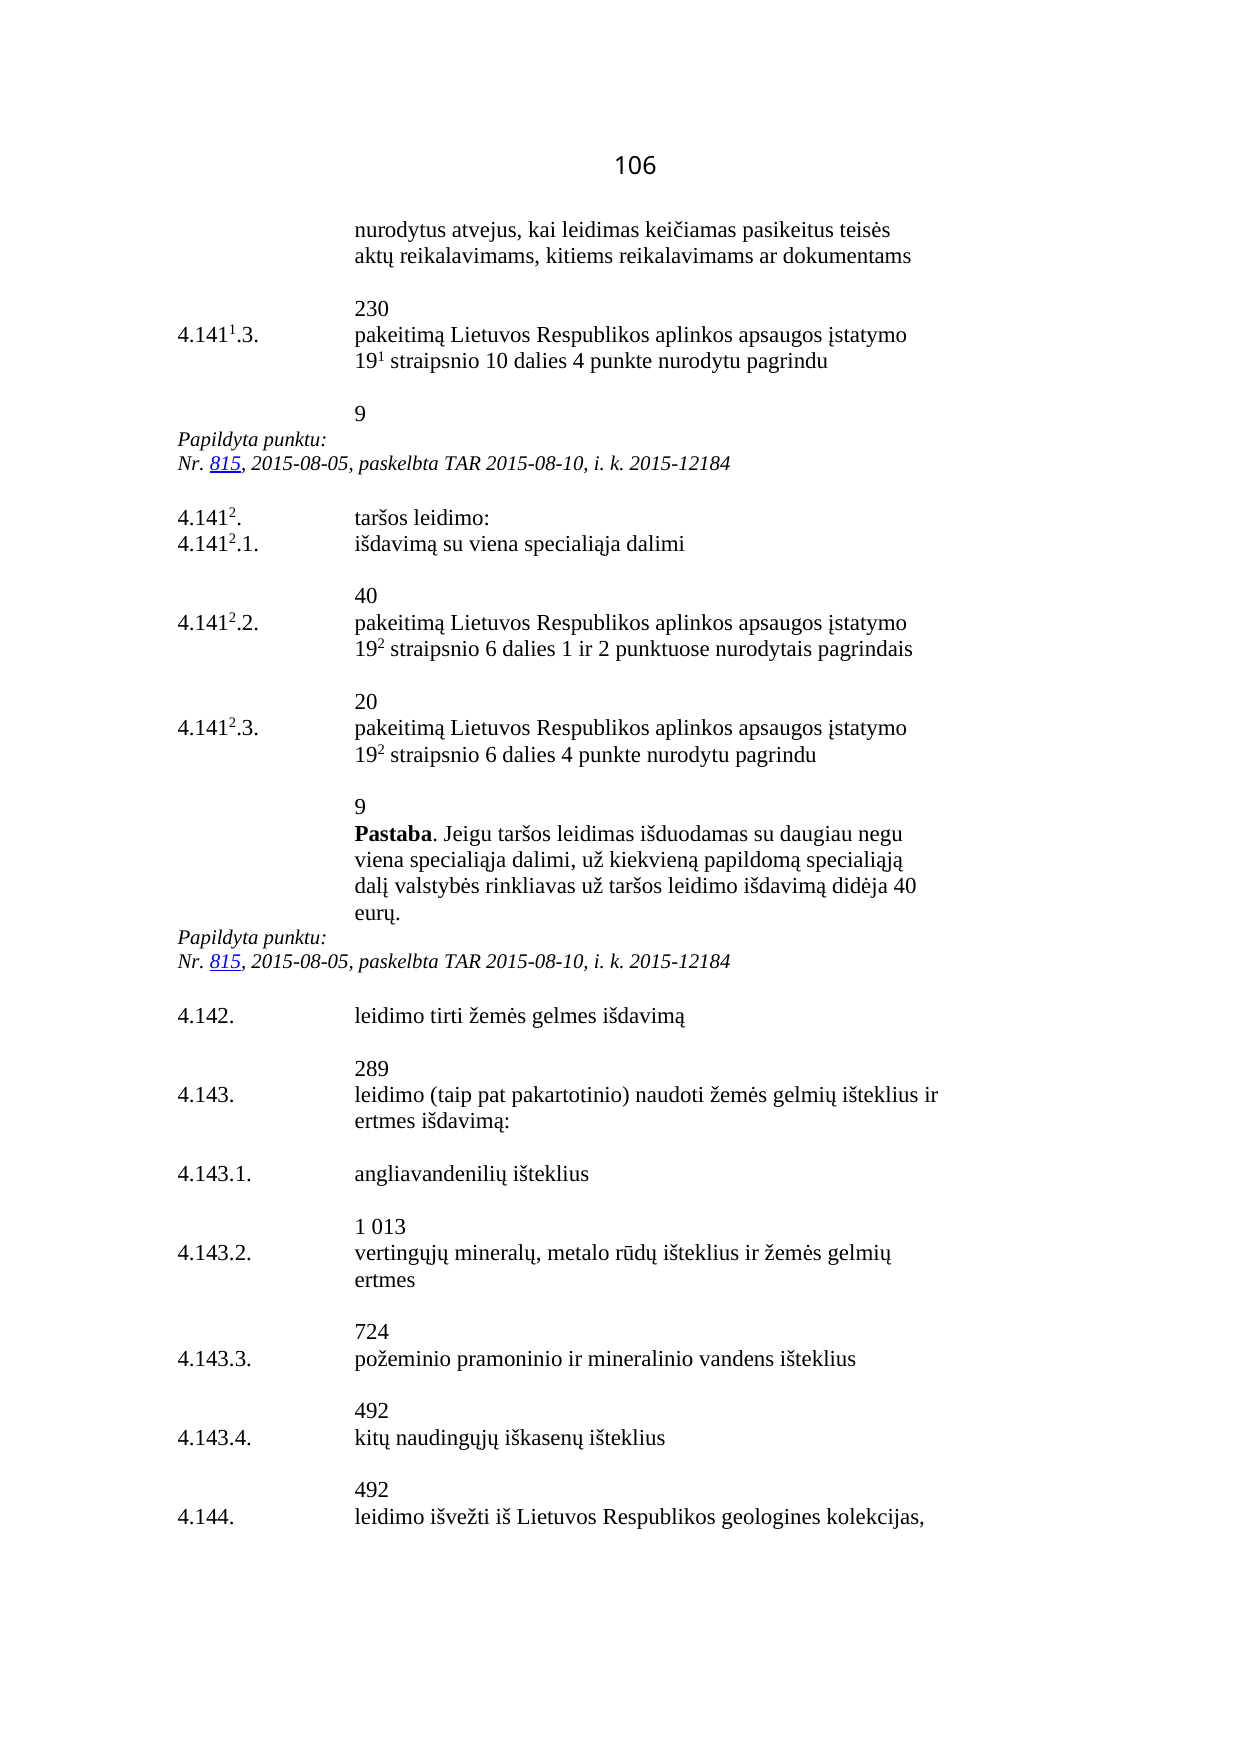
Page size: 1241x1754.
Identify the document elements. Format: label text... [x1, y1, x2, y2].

text nurodytus atvejus, kai leidimas keičiamas pasikeitus teisės [354, 216, 945, 242]
text 4.1411.3. pakeitimą Lietuvos Respublikos aplinkos apsaugos įstatymo [177, 321, 945, 348]
text 4.1412.1. išdavimą su viena specialiąja dalimi 40 [177, 530, 945, 609]
text 4.143.2. vertingųjų mineralų, metalo rūdų išteklius ir žemės gelmių ertmes 724 [177, 1239, 945, 1345]
text 192 straipsnio 6 dalies 1 ir 2 punktuose nurodytais pagrindais 20 [354, 635, 945, 714]
text Papildyta punktu: [177, 925, 1093, 949]
text 192 straipsnio 6 dalies 4 punkte nurodytu pagrindu 9 [354, 741, 945, 820]
text Nr. 815, 2015-08-05, paskelbta TAR 2015-08-10, i. k. 2015-12184 [177, 451, 1093, 475]
text 191 straipsnio 10 dalies 4 punkte nurodytu pagrindu 9 [354, 348, 945, 427]
text 4.143.4. kitų naudingųjų iškasenų išteklius 492 [177, 1424, 945, 1503]
text viena specialiąja dalimi, už kiekvieną papildomą specialiąją [354, 846, 945, 872]
text 4.143. leidimo (taip pat pakartotinio) naudoti žemės gelmių išteklius ir [177, 1081, 945, 1107]
text 4.143.1. angliavandenilių išteklius 1 013 [177, 1160, 945, 1239]
text 4.1412.2. pakeitimą Lietuvos Respublikos aplinkos apsaugos įstatymo [177, 609, 945, 635]
text ertmes išdavimą: [354, 1107, 945, 1160]
text 4.142. leidimo tirti žemės gelmes išdavimą 289 [177, 1002, 945, 1081]
text aktų reikalavimams, kitiems reikalavimams ar dokumentams 230 [354, 242, 945, 321]
text 4.1412. taršos leidimo: [177, 503, 945, 530]
text Pastaba. Jeigu taršos leidimas išduodamas su daugiau negu [354, 820, 945, 846]
text eurų. [354, 899, 945, 925]
text Papildyta punktu: [177, 427, 1093, 451]
text 4.144. leidimo išvežti iš Lietuvos Respublikos geologines kolekcijas, [177, 1503, 945, 1529]
text 4.1412.3. pakeitimą Lietuvos Respublikos aplinkos apsaugos įstatymo [177, 714, 945, 741]
text 4.143.3. požeminio pramoninio ir mineralinio vandens išteklius 492 [177, 1345, 945, 1424]
text Nr. 815, 2015-08-05, paskelbta TAR 2015-08-10, i. k. 2015-12184 [177, 949, 1093, 973]
text dalį valstybės rinkliavas už taršos leidimo išdavimą didėja 40 [354, 872, 945, 899]
